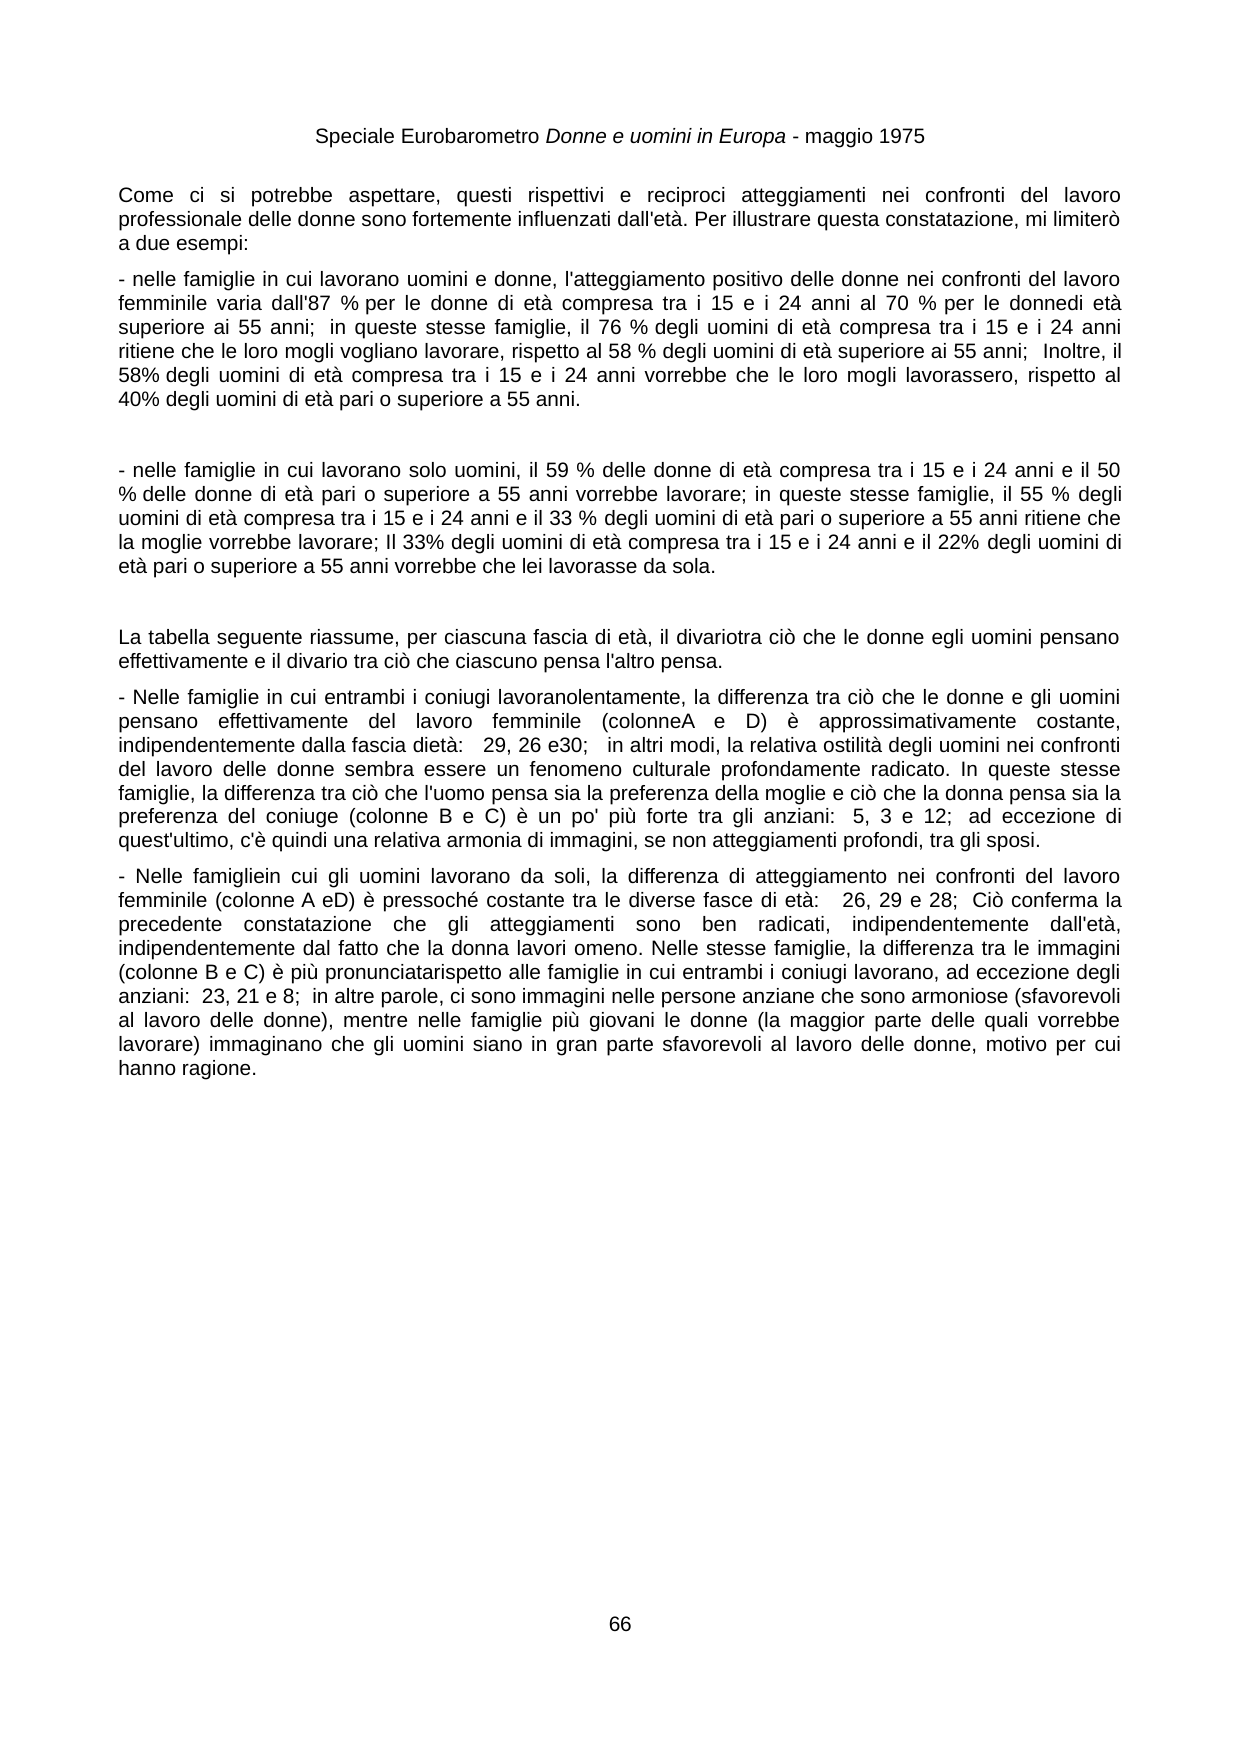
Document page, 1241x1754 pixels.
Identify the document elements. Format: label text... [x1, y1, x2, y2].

text - Nelle famiglie in cui entrambi i coniugi lavoranolentamente, la differenza tra ciò che le donne e gli uomini pensano effettivamente del lavoro femminile (colonneA e D) è approssimativamente costante, indipendentemente dalla fascia dietà: 29, 26 e30; in altri modi, la relativa ostilità degli uomini nei confronti del lavoro delle donne sembra essere un fenomeno culturale profondamente radicato. In queste stesse famiglie, la differenza tra ciò che l'uomo pensa sia la preferenza della moglie e ciò che la donna pensa sia la preferenza del coniuge (colonne B e C) è un po' più forte tra gli anziani: 5, 3 e 12; ad eccezione di quest'ultimo, c'è quindi una relativa armonia di immagini, se non atteggiamenti profondi, tra gli sposi. [118, 684, 1122, 852]
text Come ci si potrebbe aspettare, questi rispettivi e reciproci atteggiamenti nei confronti del lavoro professionale delle donne sono fortemente influenzati dall'età. Per illustrare questa constatazione, mi limiterò a due esempi: [118, 183, 1122, 255]
text - Nelle famigliein cui gli uomini lavorano da soli, la differenza di atteggiamento nei confronti del lavoro femminile (colonne A eD) è pressoché costante tra le diverse fasce di età: 26, 29 e 28; Ciò conferma la precedente constatazione che gli atteggiamenti sono ben radicati, indipendentemente dall'età, indipendentemente dal fatto che la donna lavori omeno. Nelle stesse famiglie, la differenza tra le immagini (colonne B e C) è più pronunciatarispetto alle famiglie in cui entrambi i coniugi lavorano, ad eccezione degli anziani: 23, 21 e 8; in altre parole, ci sono immagini nelle persone anziane che sono armoniose (sfavorevoli al lavoro delle donne), mentre nelle famiglie più giovani le donne (la maggior parte delle quali vorrebbe lavorare) immaginano che gli uomini siano in gran parte sfavorevoli al lavoro delle donne, motivo per cui hanno ragione. [118, 864, 1122, 1079]
text - nelle famiglie in cui lavorano uomini e donne, l'atteggiamento positivo delle donne nei confronti del lavoro femminile varia dall'87 % per le donne di età compresa tra i 15 e i 24 anni al 70 % per le donnedi età superiore ai 55 anni; in queste stesse famiglie, il 76 % degli uomini di età compresa tra i 15 e i 24 anni ritiene che le loro mogli vogliano lavorare, rispetto al 58 % degli uomini di età superiore ai 55 anni; Inoltre, il 58% degli uomini di età compresa tra i 15 e i 24 anni vorrebbe che le loro mogli lavorassero, rispetto al 40% degli uomini di età pari o superiore a 55 anni. [118, 267, 1122, 411]
text - nelle famiglie in cui lavorano solo uomini, il 59 % delle donne di età compresa tra i 15 e i 24 anni e il 50 % delle donne di età pari o superiore a 55 anni vorrebbe lavorare; in queste stesse famiglie, il 55 % degli uomini di età compresa tra i 15 e i 24 anni e il 33 % degli uomini di età pari o superiore a 55 anni ritiene che la moglie vorrebbe lavorare; Il 33% degli uomini di età compresa tra i 15 e i 24 anni e il 22% degli uomini di età pari o superiore a 55 anni vorrebbe che lei lavorasse da sola. [118, 458, 1122, 578]
text La tabella seguente riassume, per ciascuna fascia di età, il divariotra ciò che le donne egli uomini pensano effettivamente e il divario tra ciò che ciascuno pensa l'altro pensa. [118, 625, 1122, 673]
